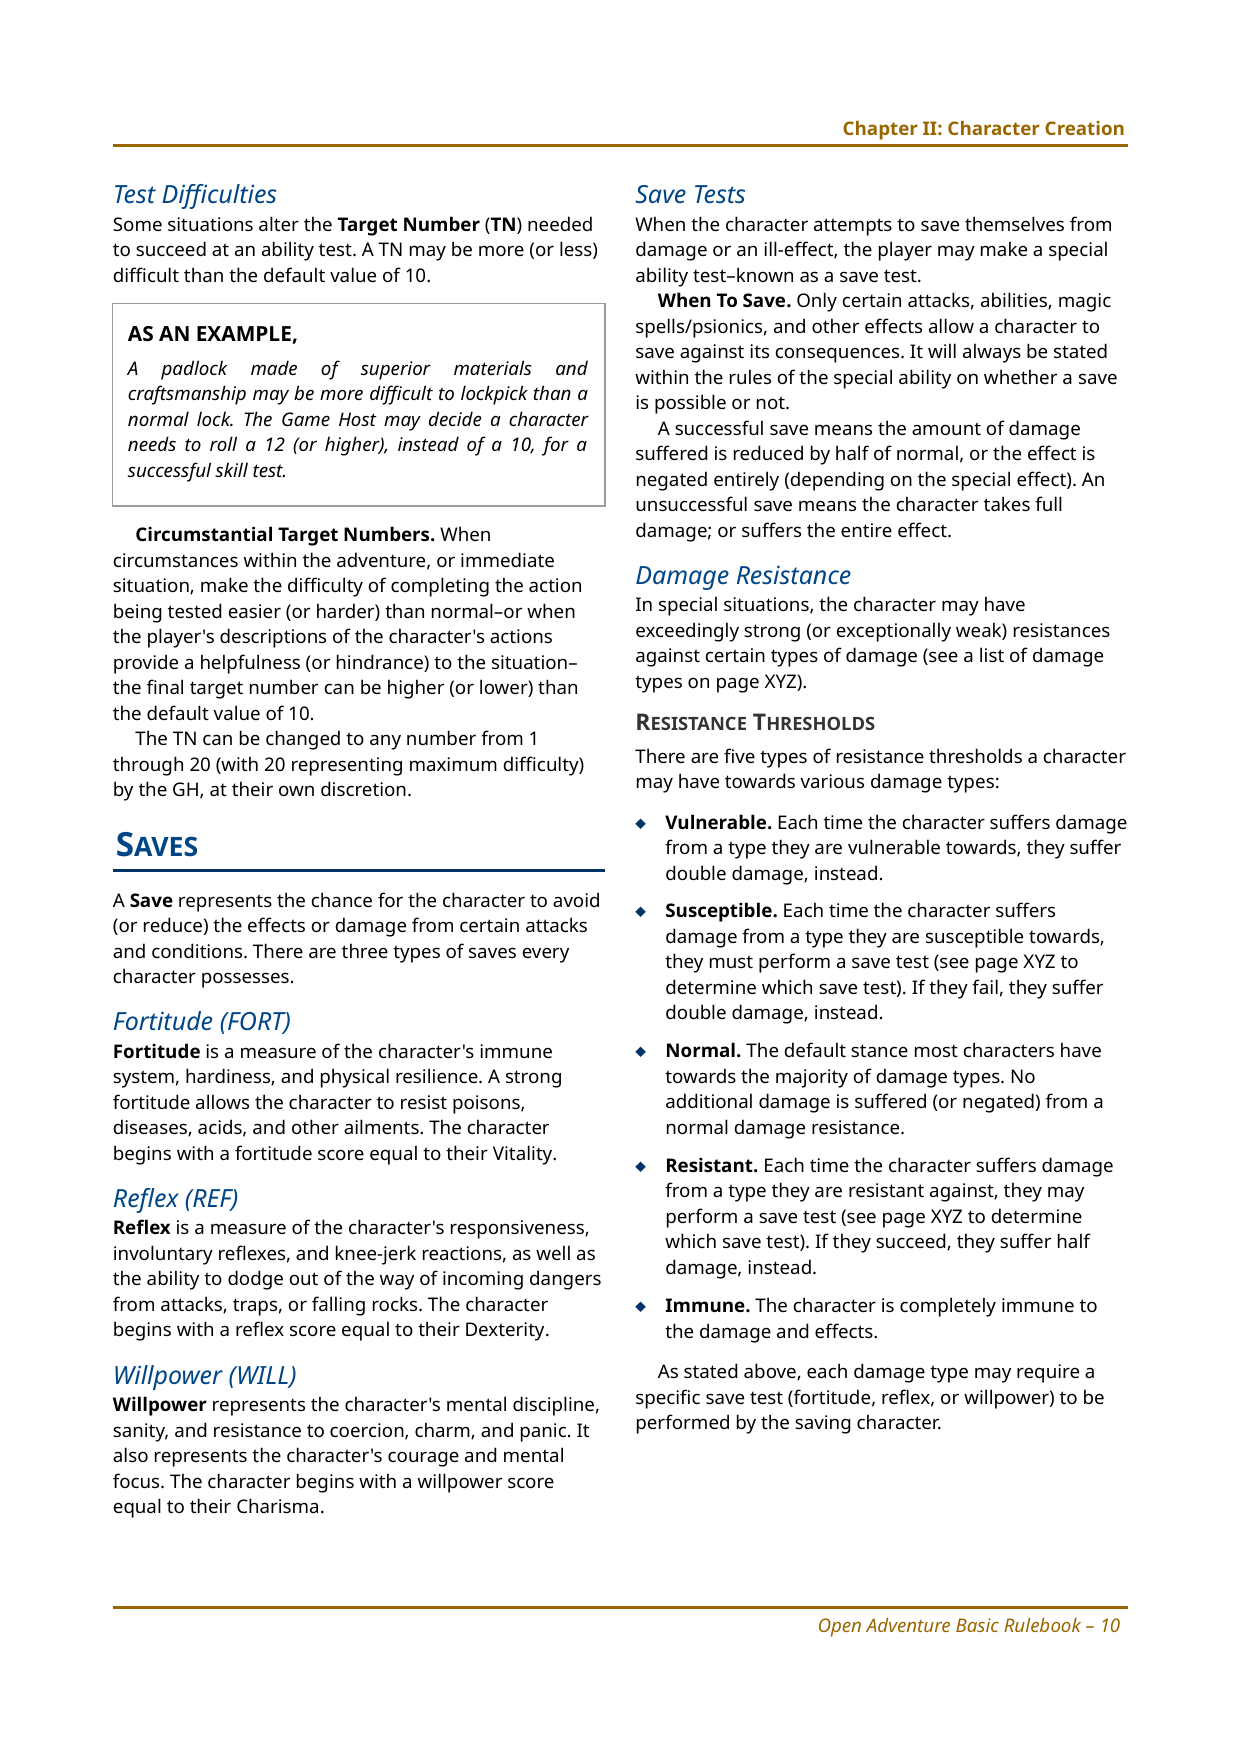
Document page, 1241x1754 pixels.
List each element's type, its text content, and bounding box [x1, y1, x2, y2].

text In special situations, the character may have exceedingly strong (or exceptionally weak) resistances against certain types of damage (see a list of damage types on page XYZ). [635, 592, 1128, 694]
text When to Save. Only certain attacks, abilities, magic spells/psionics, and other effects allow a character to save against its consequences. It will always be stated within the rules of the special ability on whether a save is possible or not. [635, 287, 1128, 415]
text Fortitude is a measure of the character's immune system, hardiness, and physical resilience. A strong fortitude allows the character to resist poisons, diseases, acids, and other ailments. The character begins with a fortitude score equal to their vitality. [113, 1038, 605, 1166]
text A successful save means the amount of damage suffered is reduced by half of normal, or the effect is negated entirely (depending on the special effect). An unsuccessful save means the character takes full damage; or suffers the entire effect. [635, 415, 1128, 543]
text Some situations alter the Target Number (TN) needed to succeed at an ability test. A TN may be more (or less) difficult than the default value of 10. [113, 211, 605, 287]
text [495, 817, 566, 869]
text As stated above, each damage type may require a specific save test (fortitude, reflex, or willpower) to be performed by the saving character. [635, 1358, 1128, 1435]
subtitle Resistance Thresholds [635, 706, 1128, 737]
subtitle Damage Resistance [635, 558, 1128, 592]
text There are five types of resistance thresholds a character may have towards various damage types: [635, 743, 1128, 794]
text Willpower represents the character's mental discipline, sanity, and resistance to coercion, charm, and panic. It also represents the character's courage and mental focus. The character begins with a willpower score equal to their charisma. [113, 1391, 605, 1519]
text Circumstantial Target Numbers. When circumstances within the adventure, or immediate situation, make the difficulty of completing the action being tested easier (or harder) than normal–or when the player's descriptions of the character's actions provide a helpfulness (or hindrance) to the situation–the final target number can be higher (or lower) than the default value of 10. [113, 522, 605, 726]
subtitle Fortitude (FORT) [113, 1004, 605, 1038]
subtitle Reflex (REF) [113, 1181, 605, 1215]
text When the character attempts to save themselves from damage or an ill-effect, the player may make a special ability test–known as a save test. [635, 211, 1128, 287]
table_header As An Example, A padlock made of superior materials and craftsmanship may be more difficult to lockpick than a normal lock. The game host may decide a character needs to roll a 12 (or higher), instead of a 10, for a successful skill test. [113, 304, 604, 505]
list Immune. The character is completely immune to the damage and effects. [635, 1292, 1128, 1343]
list Susceptible. Each time the character suffers damage from a type they are susceptible towards, they must perform a save test (see page XYZ to determine which save test). If they fail, they suffer double damage, instead. [635, 898, 1128, 1025]
subtitle Test Difficulties [113, 177, 605, 211]
text Reflex is a measure of the character's responsiveness, involuntary reflexes, and knee-jerk reactions, as well as the ability to dodge out of the way of incoming dangers from attacks, traps, or falling rocks. The character begins with a reflex score equal to their dexterity. [113, 1215, 605, 1342]
subtitle Willpower (WILL) [113, 1357, 605, 1391]
list Resistant. Each time the character suffers damage from a type they are resistant against, they may perform a save test (see page XYZ to determine which save test). If they succeed, they suffer half damage, instead. [635, 1152, 1128, 1280]
subtitle [576, 817, 606, 871]
text A Save represents the chance for the character to avoid (or reduce) the effects or damage from certain attacks and conditions. There are three types of saves every character possesses. [113, 887, 605, 989]
list Vulnerable. Each time the character suffers damage from a type they are vulnerable towards, they suffer double damage, instead. [635, 809, 1128, 886]
text The TN can be changed to any number from 1 through 20 (with 20 representing maximum difficulty) by the GH, at their own discretion. [113, 726, 605, 802]
subtitle Save Tests [635, 177, 1128, 211]
list Normal. The default stance most characters have towards the majority of damage types. No additional damage is suffered (or negated) from a normal damage resistance. [635, 1038, 1128, 1140]
